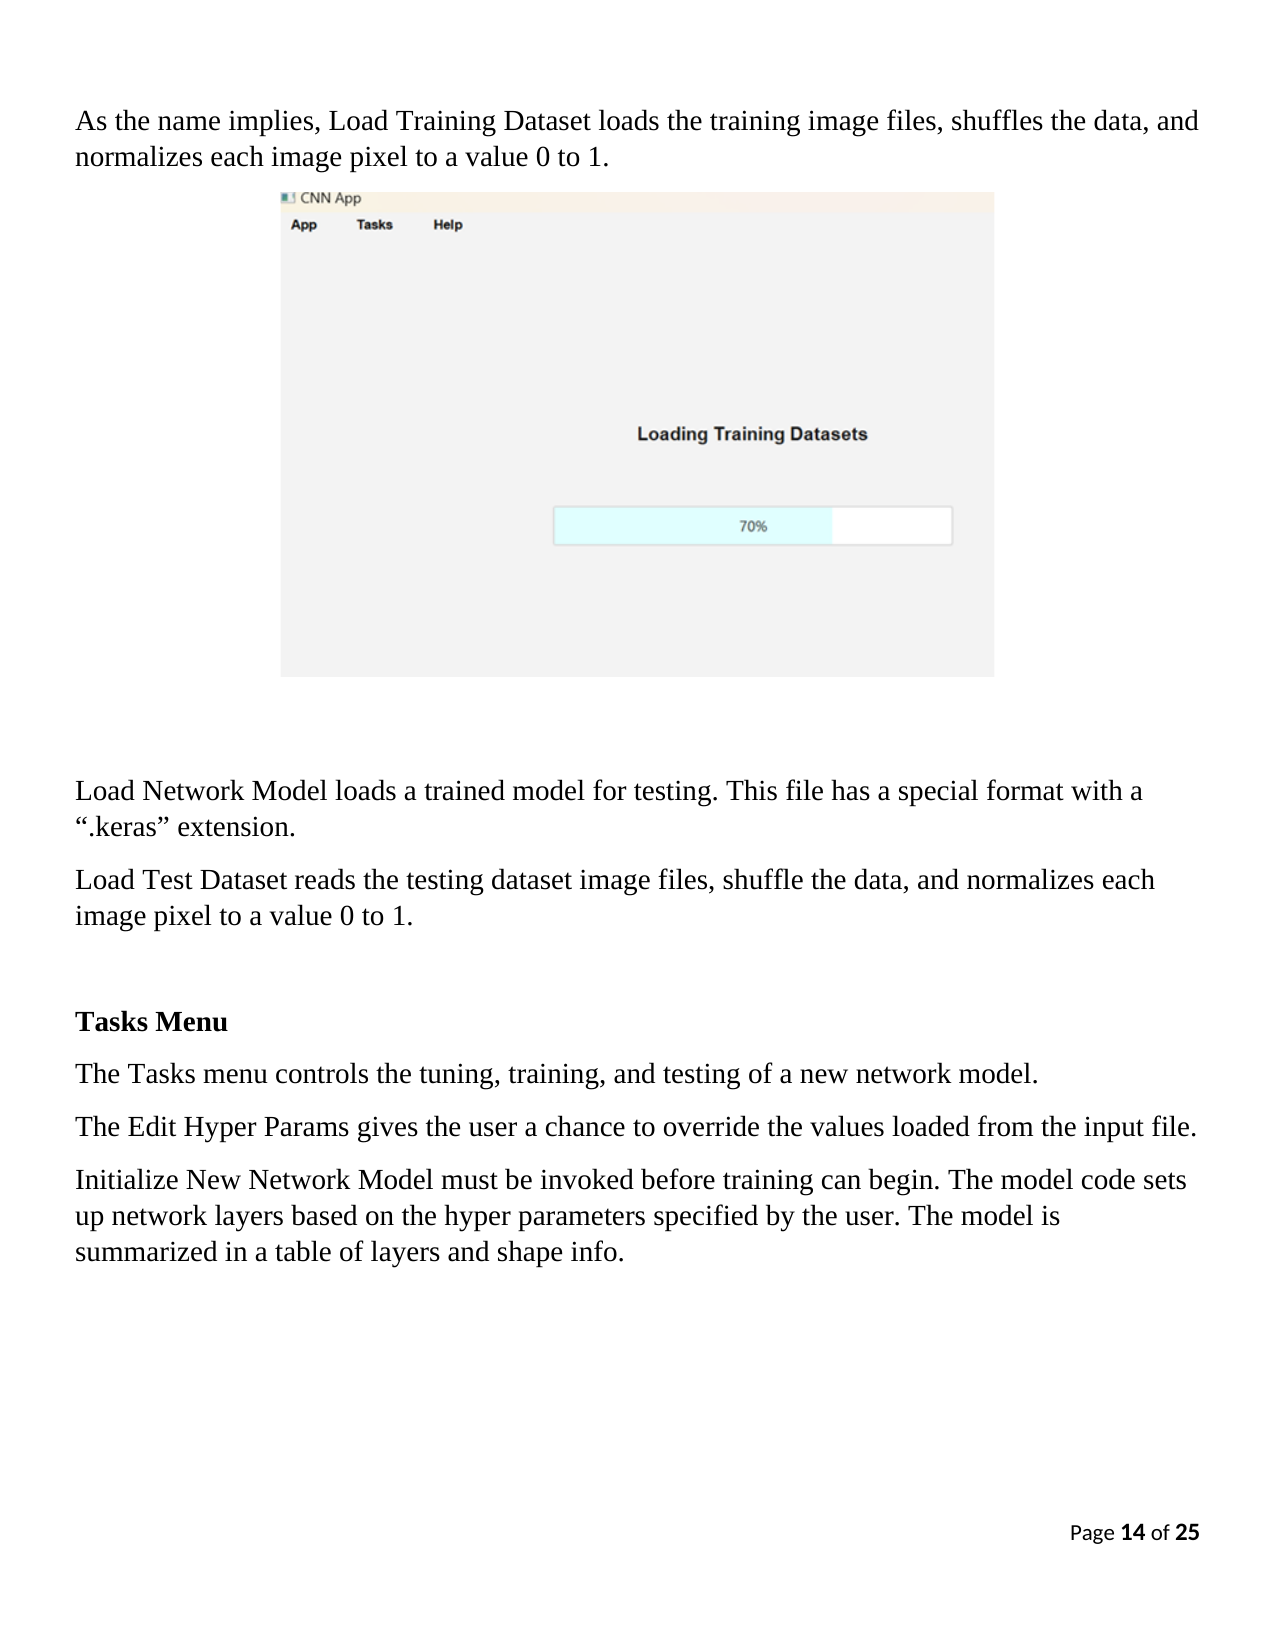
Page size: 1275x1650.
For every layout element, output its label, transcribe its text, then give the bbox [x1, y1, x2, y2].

picture [280, 192, 995, 677]
text The Edit Hyper Params gives the user a chance to override the values loaded from the input file. [75, 1109, 1200, 1143]
text The Tasks menu controls the tuning, training, and testing of a new network model. [75, 1056, 1200, 1090]
text Initialize New Network Model must be invoked before training can begin. The model code sets up network layers based on the hyper parameters specified by the user. The model is summarized in a table of layers and shape info. [75, 1162, 1200, 1268]
text As the name implies, Load Training Dataset loads the training image files, shuffles the data, and normalizes each image pixel to a value 0 to 1. [75, 103, 1200, 173]
text Load Network Model loads a trained model for testing. This file has a special format with a “.keras” extension. [75, 773, 1200, 843]
text Load Test Dataset reads the testing dataset image files, shuffle the data, and normalizes each image pixel to a value 0 to 1. [75, 862, 1200, 932]
text Tasks Menu [75, 1004, 1200, 1037]
